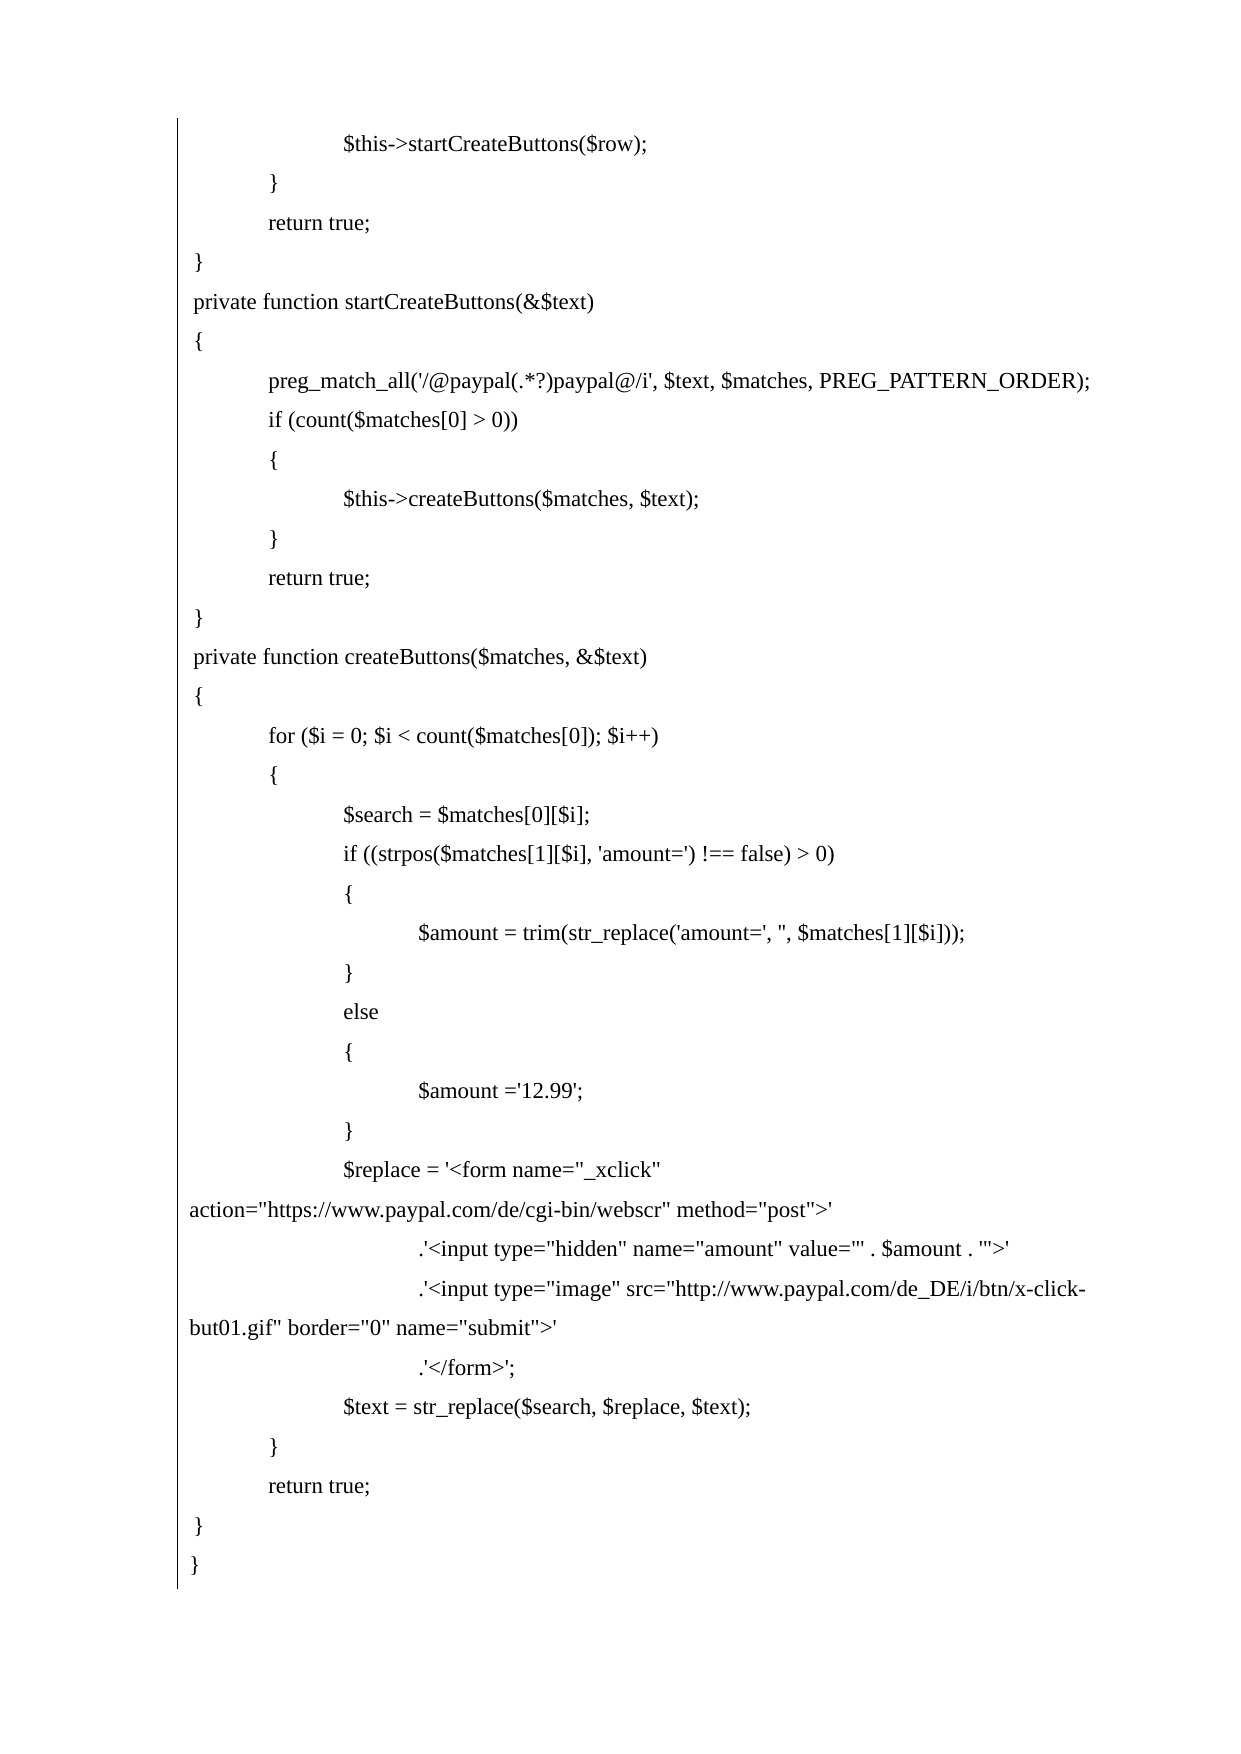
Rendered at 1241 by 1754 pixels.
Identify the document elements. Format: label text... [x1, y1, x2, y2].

text $this->startCreateButtons($row); } return true; } private function startCreateButtons(&$text) { preg_match_all('/@paypal(.*?)paypal@/i', $text, $matches, PREG_PATTERN_ORDER); if (count($matches[0] > 0)) { $this->createButtons($matches, $text); } return true; } private function createButtons($matches, &$text) { for ($i = 0; $i < count($matches[0]); $i++) { $search = $matches[0][$i]; if ((strpos($matches[1][$i], 'amount=') !== false) > 0) { $amount = trim(str_replace('amount=', '', $matches[1][$i])); } else { $amount ='12.99'; } $replace = '<form name="_xclick" action="https://www.paypal.com/de/cgi-bin/webscr" method="post">' .'<input type="hidden" name="amount" value="' . $amount . '">' .'<input type="image" src="http://www.paypal.com/de_DE/i/btn/x-click-but01.gif" border="0" name="submit">' .'</form>'; $text = str_replace($search, $replace, $text); } return true; } } [178, 118, 1122, 1589]
